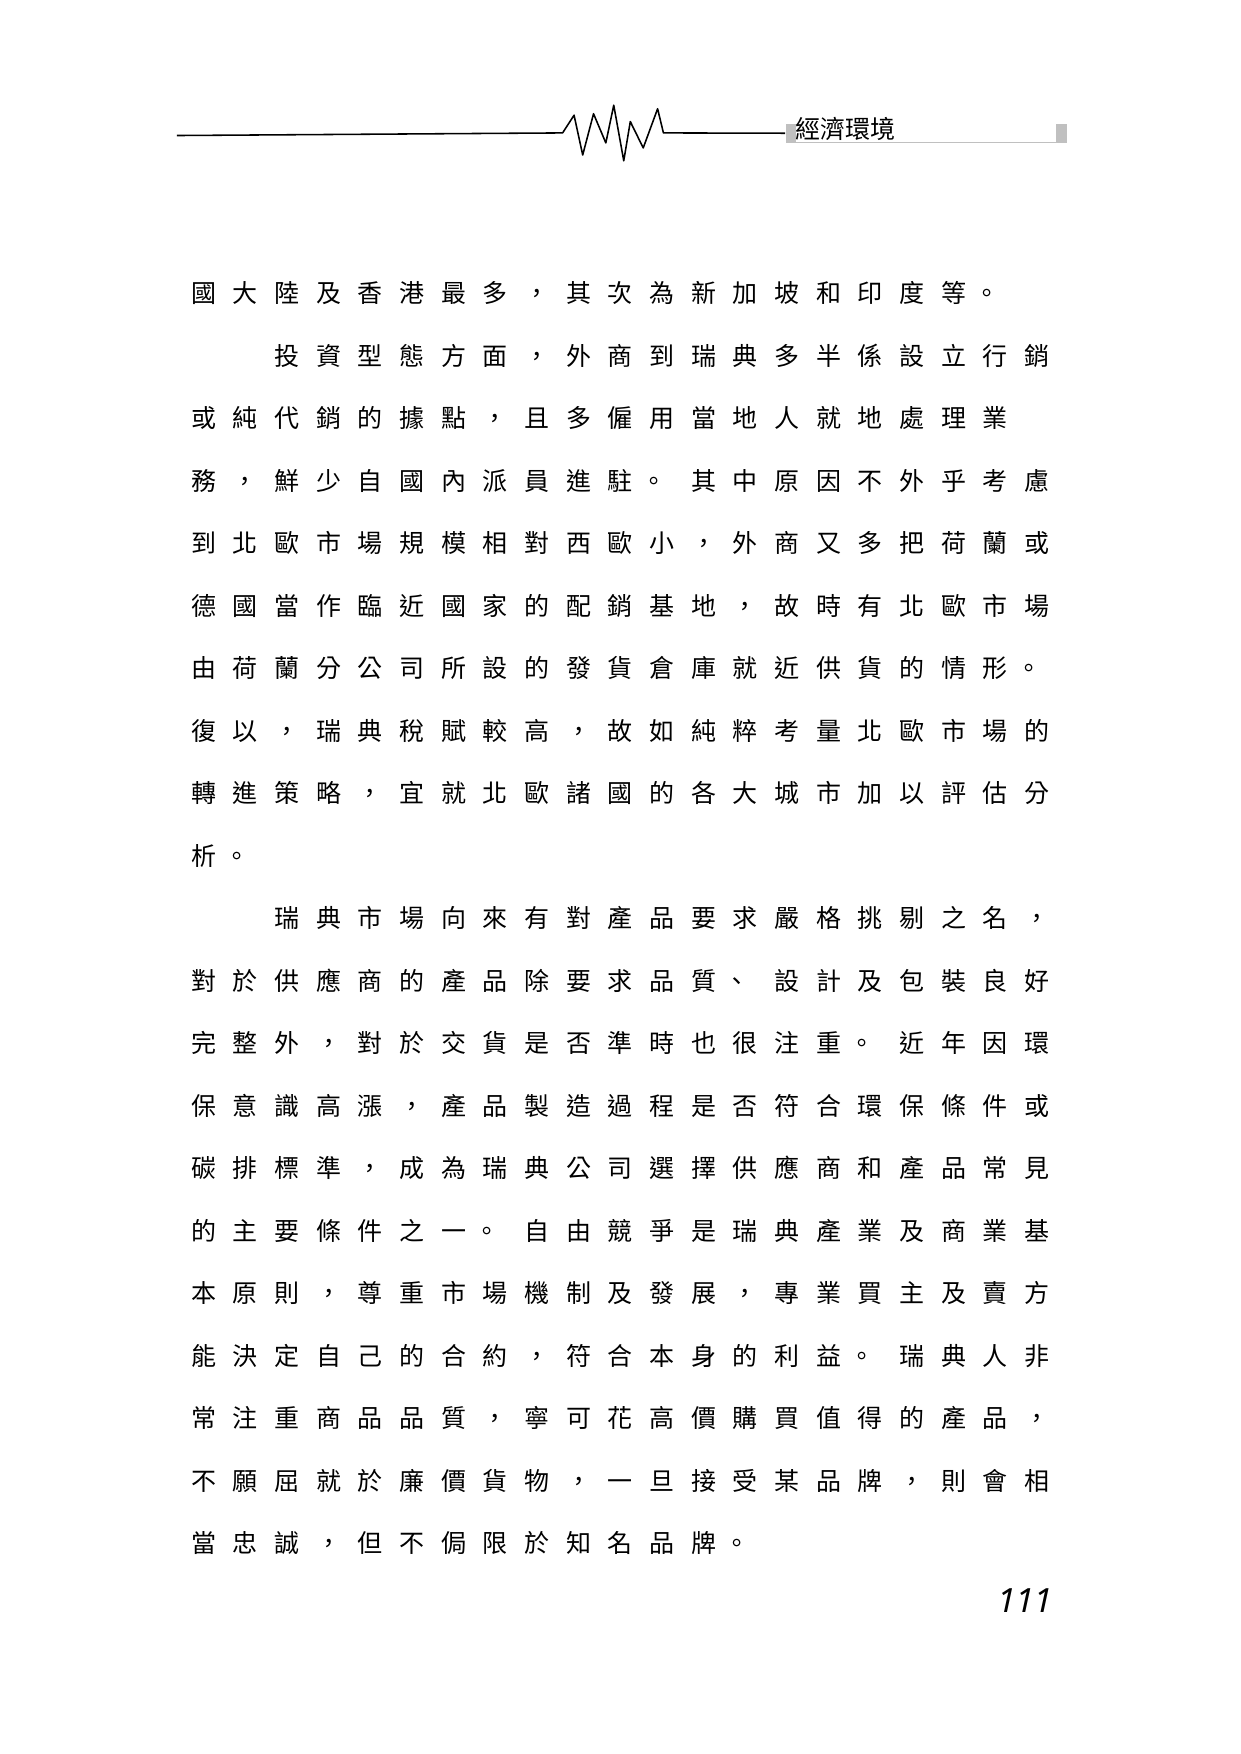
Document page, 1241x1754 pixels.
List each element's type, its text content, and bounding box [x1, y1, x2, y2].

text 瑞典市場向來有對產品要求嚴格挑剔之名，對於供應商的產品除要求品質、設計及包裝良好完整外，對於交貨是否準時也很注重。近年因環保意識高漲，產品製造過程是否符合環保條件或碳排標準，成為瑞典公司選擇供應商和產品常見的主要條件之一。自由競爭是瑞典產業及商業基本原則，尊重市場機制及發展，專業買主及賣方能決定自己的合約，符合本身的利益。瑞典人非常注重商品品質，寧可花高價購買值得的產品，不願屈就於廉價貨物，一旦接受某品牌，則會相當忠誠，但不侷限於知名品牌。 [183, 875, 1058, 1563]
text 投資型態方面，外商到瑞典多半係設立行銷或純代銷的據點，且多僱用當地人就地處理業務，鮮少自國內派員進駐。其中原因不外乎考慮到北歐市場規模相對西歐小，外商又多把荷蘭或德國當作臨近國家的配銷基地，故時有北歐市場由荷蘭分公司所設的發貨倉庫就近供貨的情形。復以，瑞典稅賦較高，故如純粹考量北歐市場的轉進策略，宜就北歐諸國的各大城市加以評估分析。 [183, 313, 1058, 875]
text 國大陸及香港最多，其次為新加坡和印度等。 [183, 250, 1058, 313]
